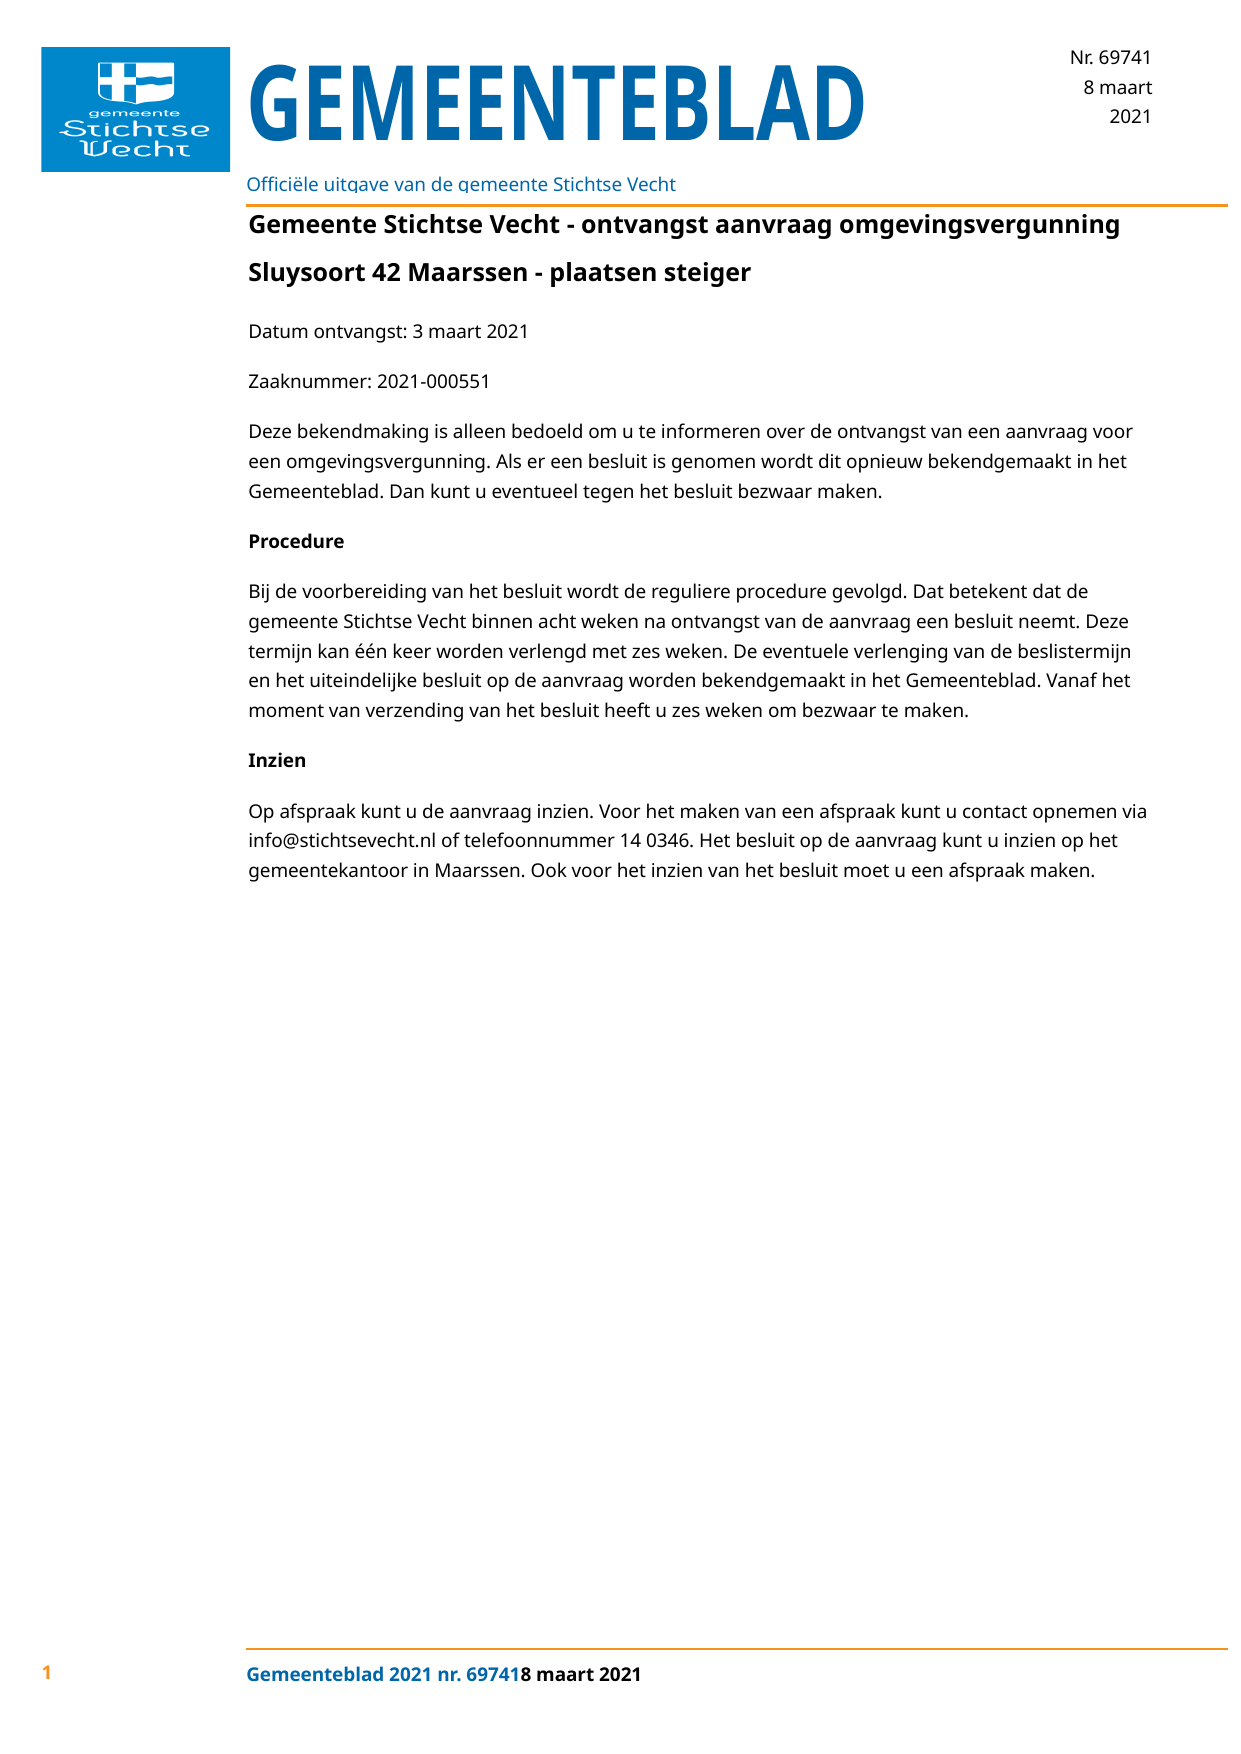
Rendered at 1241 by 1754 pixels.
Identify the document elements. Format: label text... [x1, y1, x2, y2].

picture [137, 63, 174, 103]
text Bij de voorbereiding van het besluit wordt de reguliere procedure gevolgd. Dat betekent dat de gemeente Stichtse Vecht binnen acht weken na ontvangst van de aanvraag een besluit neemt. Deze termijn kan één keer worden verlengd met zes weken. De eventuele verlenging van de beslistermijn en het uiteindelijke besluit op de aanvraag worden bekendgemaakt in het Gemeenteblad. Vanaf het moment van verzending van het besluit heeft u zes weken om bezwaar te maken. [248, 579, 1152, 723]
text Procedure [248, 528, 1152, 554]
text Zaaknummer: 2021-000551 [248, 368, 1152, 394]
text Deze bekendmaking is alleen bedoeld om u te informeren over de ontvangst van een aanvraag voor een omgevingsvergunning. Als er een besluit is genomen wordt dit opnieuw bekendgemaakt in het Gemeenteblad. Dan kunt u eventueel tegen het besluit bezwaar maken. [248, 419, 1152, 504]
text Inzien [248, 747, 1152, 773]
picture [99, 63, 135, 101]
text Datum ontvangst: 3 maart 2021 [248, 318, 1152, 344]
text Gemeente Stichtse Vecht - ontvangst aanvraag omgevingsvergunning Sluysoort 42 Maarssen - plaatsen steiger [248, 207, 1152, 288]
text Op afspraak kunt u de aanvraag inzien. Voor het maken van een afspraak kunt u contact opnemen via info@stichtsevecht.nl of telefoonnummer 14 0346. Het besluit op de aanvraag kunt u inzien op het gemeentekantoor in Maarssen. Ook voor het inzien van het besluit moet u een afspraak maken. [248, 798, 1152, 883]
